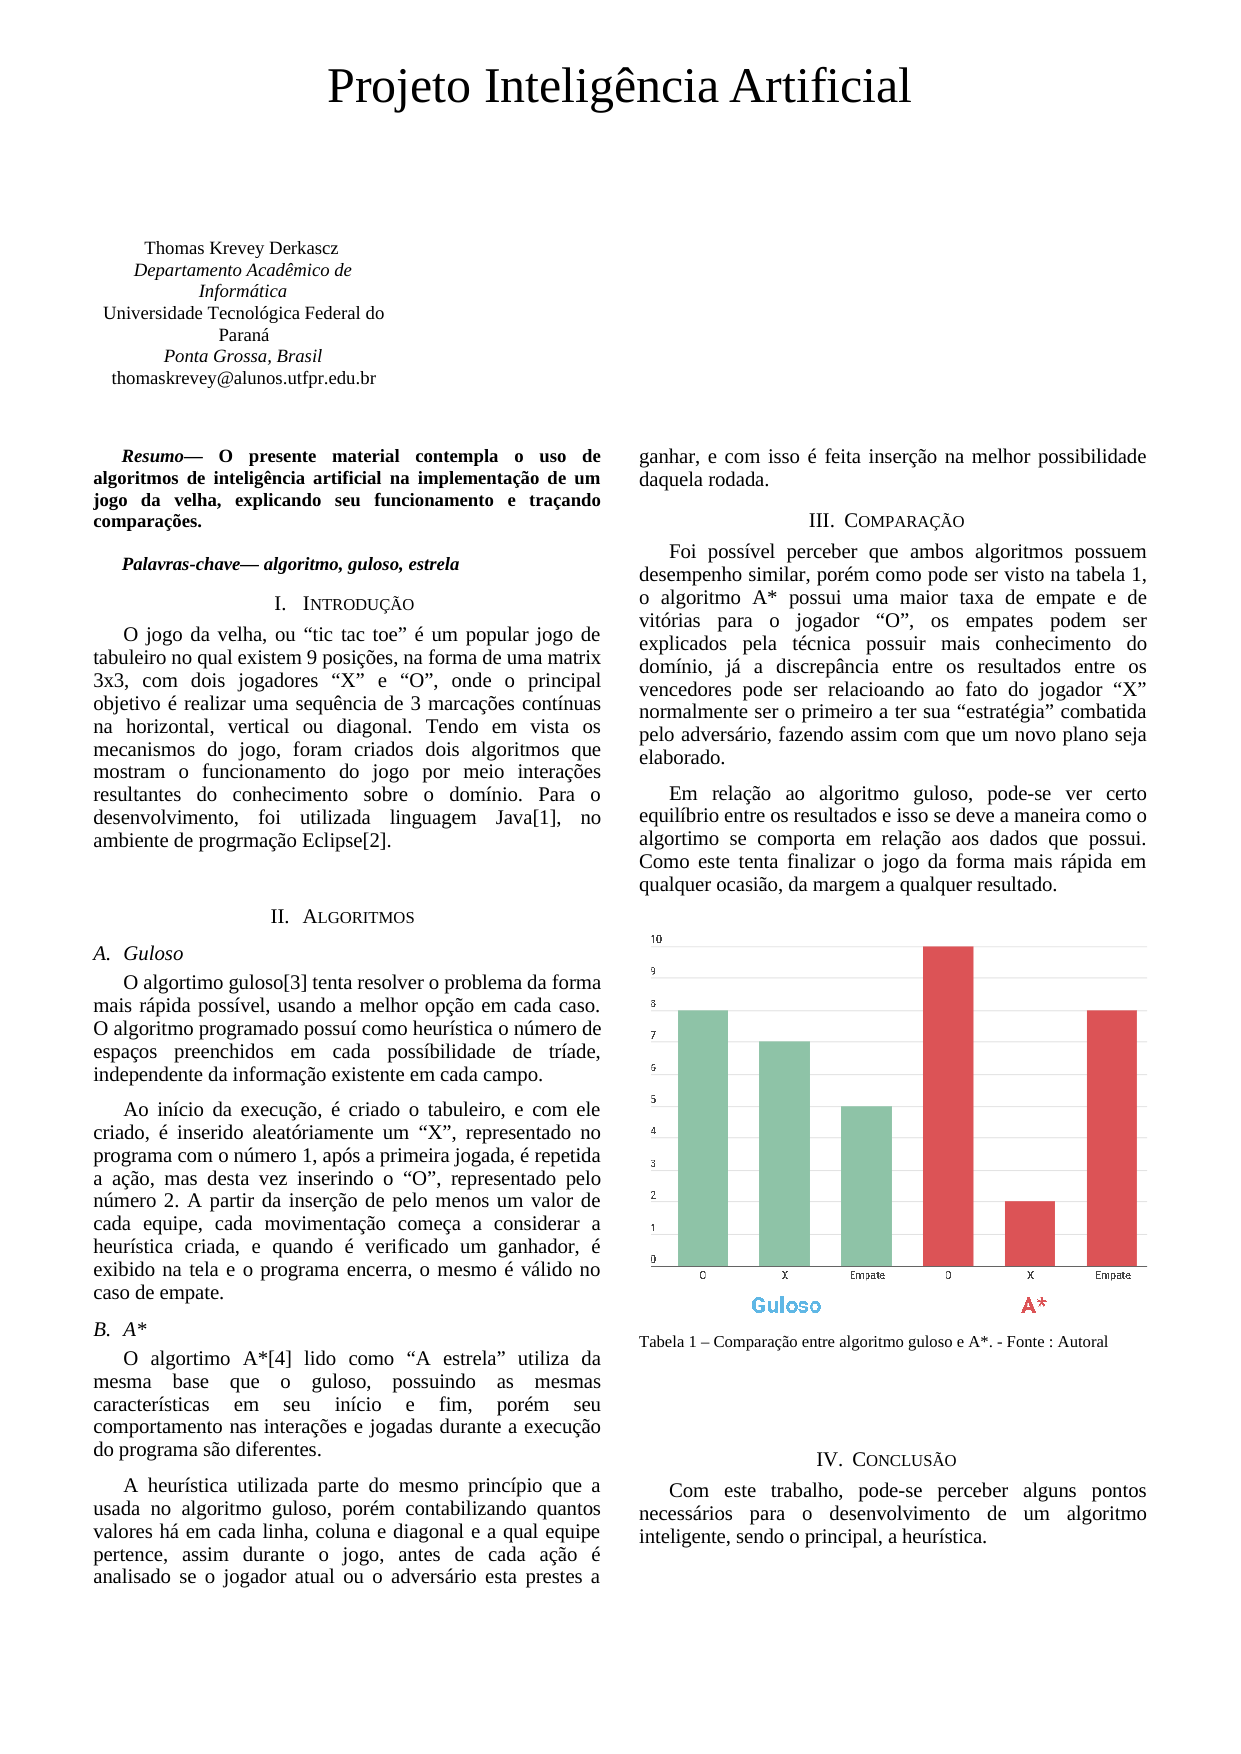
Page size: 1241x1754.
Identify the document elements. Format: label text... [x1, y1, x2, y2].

text O algortimo A*[4] lido como “A estrela” utiliza da mesma base que o guloso, possuindo as mesmas características em seu início e fim, porém seu comportamento nas interações e jogadas durante a execução do programa são diferentes. [93, 1347, 601, 1461]
text Resumo— O presente material contempla o uso de algoritmos de inteligência artificial na implementação de um jogo da velha, explicando seu funcionamento e traçando comparações. [93, 445, 601, 532]
subtitle Comparação [639, 508, 1147, 532]
picture [638, 908, 1148, 1320]
text A heurística utilizada parte do mesmo princípio que a usada no algoritmo guloso, porém contabilizando quantos valores há em cada linha, coluna e diagonal e a qual equipe pertence, assim durante o jogo, antes de cada ação é analisado se o jogador atual ou o adversário esta prestes a [93, 1474, 601, 1588]
subtitle Guloso [93, 941, 601, 965]
text Ao início da execução, é criado o tabuleiro, e com ele criado, é inserido aleatóriamente um “X”, representado no programa com o número 1, após a primeira jogada, é repetida a ação, mas desta vez inserindo o “O”, representado pelo número 2. A partir da inserção de pelo menos um valor de cada equipe, cada movimentação começa a considerar a heurística criada, e quando é verificado um ganhador, é exibido na tela e o programa encerra, o mesmo é válido no caso de empate. [93, 1098, 601, 1304]
title Projeto Inteligência Artificial [93, 56, 1147, 114]
text Palavras-chave— algoritmo, guloso, estrela [93, 552, 601, 574]
subtitle Algoritmos [93, 904, 601, 928]
text Em relação ao algoritmo guloso, pode-se ver certo equilíbrio entre os resultados e isso se deve a maneira como o algortimo se comporta em relação aos dados que possui. Como este tenta finalizar o jogo da forma mais rápida em qualquer ocasião, da margem a qualquer resultado. [639, 782, 1147, 896]
text O algortimo guloso[3] tenta resolver o problema da forma mais rápida possível, usando a melhor opção em cada caso. O algoritmo programado possuí como heurística o número de espaços preenchidos em cada possíbilidade de tríade, independente da informação existente em cada campo. [93, 971, 601, 1086]
text asdasdasd [469, 237, 771, 259]
text O jogo da velha, ou “tic tac toe” é um popular jogo de tabuleiro no qual existem 9 posições, na forma de uma matrix 3x3, com dois jogadores “X” e “O”, onde o principal objetivo é realizar uma sequência de 3 marcações contínuas na horizontal, vertical ou diagonal. Tendo em vista os mecanismos do jogo, foram criados dois algoritmos que mostram o funcionamento do jogo por meio interações resultantes do conhecimento sobre o domínio. Para o desenvolvimento, foi utilizada linguagem Java[1], no ambiente de progrmação Eclipse[2]. [93, 623, 601, 852]
text Thomas Krevey Derkascz Departamento Acadêmico de Informática Universidade Tecnológica Federal do Paraná Ponta Grossa, Brasil thomaskrevey@alunos.utfpr.edu.br [93, 237, 394, 388]
subtitle A* [93, 1317, 601, 1341]
text ganhar, e com isso é feita inserção na melhor possibilidade daquela rodada. [639, 445, 1147, 491]
text Foi possível perceber que ambos algoritmos possuem desempenho similar, porém como pode ser visto na tabela 1, o algoritmo A* possui uma maior taxa de empate e de vitórias para o jogador “O”, os empates podem ser explicados pela técnica possuir mais conhecimento do domínio, já a discrepância entre os resultados entre os vencedores pode ser relacioando ao fato do jogador “X” normalmente ser o primeiro a ter sua “estratégia” combatida pelo adversário, fazendo assim com que um novo plano seja elaborado. [639, 540, 1147, 769]
subtitle Conclusão [639, 1447, 1147, 1471]
text Com este trabalho, pode-se perceber alguns pontos necessários para o desenvolvimento de um algoritmo inteligente, sendo o principal, a heurística. [639, 1479, 1147, 1548]
subtitle Introdução [93, 591, 601, 615]
text line 3: name of organization (of Affiliation) line 4: City, Country [846, 266, 1147, 379]
list Tabela 1 – Comparação entre algoritmo guloso e A*. - Fonte : Autoral [639, 1320, 1147, 1351]
